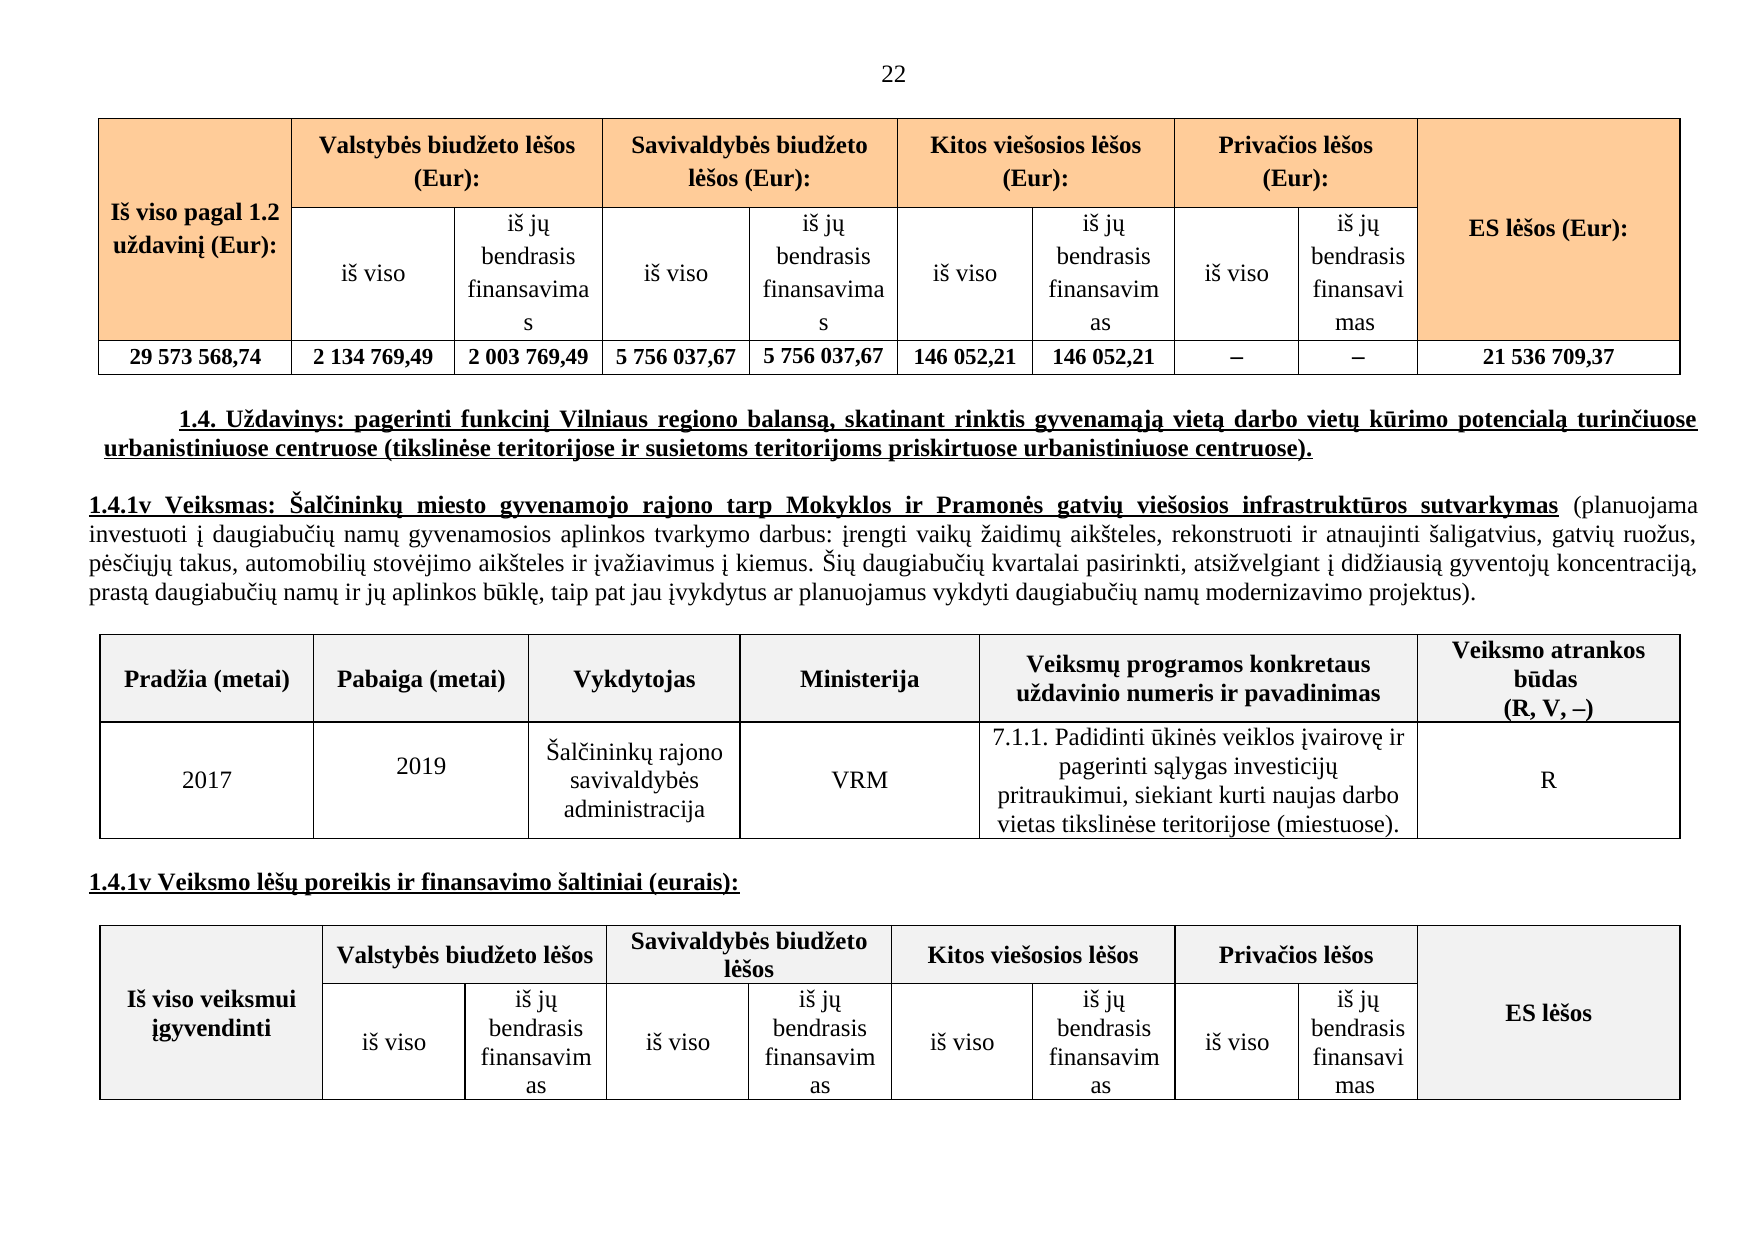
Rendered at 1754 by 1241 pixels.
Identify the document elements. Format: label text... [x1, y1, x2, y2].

table_header Kitos viešosios lėšos (Eur): [898, 119, 1174, 207]
table_header Kitos viešosios lėšos [892, 926, 1174, 983]
table_header Iš viso veiksmui įgyvendinti [101, 926, 322, 1099]
table_cell iš viso [603, 208, 749, 340]
table_header Veiksmų programos konkretaus uždavinio numeris ir pavadinimas [980, 635, 1417, 721]
table_cell 29 573 568,74 [99, 341, 291, 374]
table_cell 5 756 037,67 [750, 341, 897, 374]
table_cell R [1418, 723, 1679, 837]
table_header Pabaiga (metai) [314, 635, 528, 721]
table_cell 2019 [314, 723, 528, 837]
table_header Valstybės biudžeto lėšos (Eur): [292, 119, 602, 207]
table_header Iš viso pagal 1.2 uždavinį (Eur): [99, 119, 291, 340]
table_cell 2017 [101, 723, 313, 837]
table_cell iš viso [607, 984, 748, 1099]
table_cell iš jų bendrasis finansavimas [1033, 208, 1174, 340]
table_cell – [1175, 341, 1298, 374]
table_header ES lėšos [1418, 926, 1679, 1099]
table_cell iš viso [1175, 208, 1298, 340]
table_cell 21 536 709,37 [1418, 341, 1679, 374]
table_cell iš jų bendrasis finansavimas [1033, 984, 1174, 1099]
text 1.4.1v Veiksmo lėšų poreikis ir finansavimo šaltiniai (eurais): [89, 867, 1698, 896]
table_cell iš jų bendrasis finansavimas [749, 984, 891, 1099]
text 1.4. Uždavinys: pagerinti funkcinį Vilniaus regiono balansą, skatinant rinktis gyvenamąją vietą darbo vietų kūrimo potencialą turinčiuose urbanistiniuose centruose (tikslinėse teritorijose ir susietoms teritorijoms priskirtuose urbanistiniuose centruose). [103, 404, 1698, 462]
table_cell VRM [741, 723, 979, 837]
table_cell 2 134 769,49 [292, 341, 454, 374]
table_cell 146 052,21 [898, 341, 1032, 374]
table_header Veiksmo atrankos būdas (R, V, –) [1418, 635, 1679, 721]
text 1.4.1v Veiksmas: Šalčininkų miesto gyvenamojo rajono tarp Mokyklos ir Pramonės gatvių viešosios infrastruktūros sutvarkymas (planuojama investuoti į daugiabučių namų gyvenamosios aplinkos tvarkymo darbus: įrengti vaikų žaidimų aikšteles, rekonstruoti ir atnaujinti šaligatvius, gatvių ruožus, pėsčiųjų takus, automobilių stovėjimo aikšteles ir įvažiavimus į kiemus. Šių daugiabučių kvartalai pasirinkti, atsižvelgiant į didžiausią gyventojų koncentraciją, prastą daugiabučių namų ir jų aplinkos būklę, taip pat jau įvykdytus ar planuojamus vykdyti daugiabučių namų modernizavimo projektus). [89, 490, 1698, 605]
table_cell 2 003 769,49 [455, 341, 602, 374]
table_header Privačios lėšos [1176, 926, 1417, 983]
table_header Valstybės biudžeto lėšos [323, 926, 606, 983]
table_cell iš jų bendrasis finansavimas [455, 208, 602, 340]
table_header Ministerija [741, 635, 979, 721]
table_cell iš jų bendrasis finansavimas [466, 984, 606, 1099]
table_cell iš jų bendrasis finansavimas [1299, 208, 1417, 340]
table_header Pradžia (metai) [101, 635, 313, 721]
table_cell 146 052,21 [1033, 341, 1174, 374]
table_cell iš viso [292, 208, 454, 340]
table_header Privačios lėšos (Eur): [1175, 119, 1417, 207]
table_cell iš viso [323, 984, 464, 1099]
table_cell Šalčininkų rajono savivaldybės administracija [529, 723, 739, 837]
table_cell iš jų bendrasis finansavimas [1299, 984, 1417, 1099]
table_cell – [1299, 341, 1417, 374]
table_cell iš viso [898, 208, 1032, 340]
table_header ES lėšos (Eur): [1418, 119, 1679, 340]
table_cell iš viso [892, 984, 1032, 1099]
table_header Savivaldybės biudžeto lėšos [607, 926, 891, 983]
table_cell iš viso [1176, 984, 1298, 1099]
table_cell iš jų bendrasis finansavimas [750, 208, 897, 340]
table_cell 7.1.1. Padidinti ūkinės veiklos įvairovę ir pagerinti sąlygas investicijų pritraukimui, siekiant kurti naujas darbo vietas tikslinėse teritorijose (miestuose). [980, 723, 1417, 837]
table_cell 5 756 037,67 [603, 341, 749, 374]
table_header Savivaldybės biudžeto lėšos (Eur): [603, 119, 897, 207]
table_header Vykdytojas [529, 635, 739, 721]
